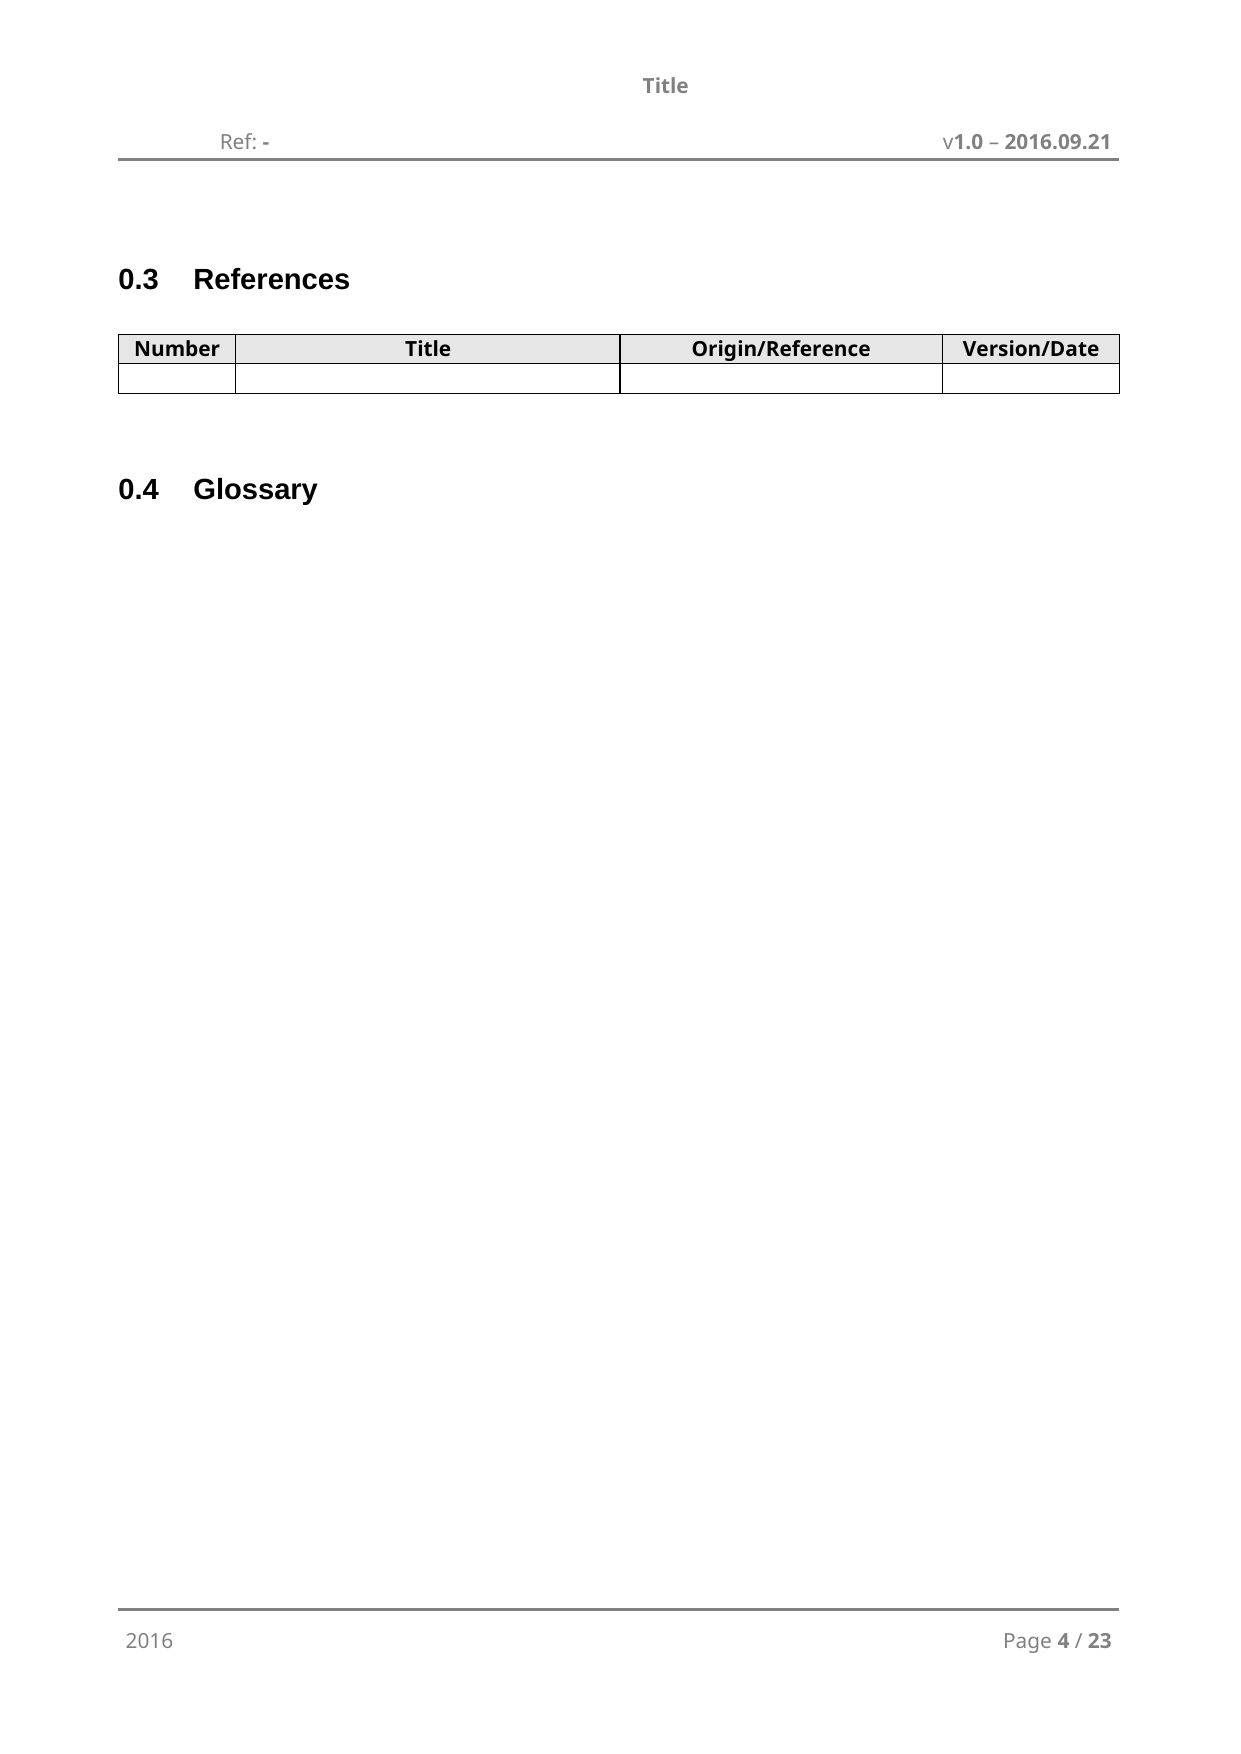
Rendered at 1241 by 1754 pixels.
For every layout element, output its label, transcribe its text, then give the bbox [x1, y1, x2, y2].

table_cell [118, 699, 353, 751]
table_cell [943, 364, 1119, 392]
table_header Title [236, 335, 619, 363]
table_cell [621, 364, 942, 392]
subtitle Glossary [118, 472, 1122, 505]
table_cell [118, 595, 353, 647]
table_cell [119, 364, 235, 392]
table_header Origin/Reference [621, 335, 942, 363]
subtitle References [118, 262, 1122, 296]
table_cell [354, 595, 1119, 647]
table_header Version/Date [943, 335, 1119, 363]
table_cell [118, 647, 353, 699]
table_cell [354, 699, 1119, 751]
table_cell [354, 647, 1119, 699]
table_cell [236, 364, 619, 392]
table_header [118, 543, 353, 595]
table_header Number [119, 335, 235, 363]
table_header [354, 543, 1119, 595]
